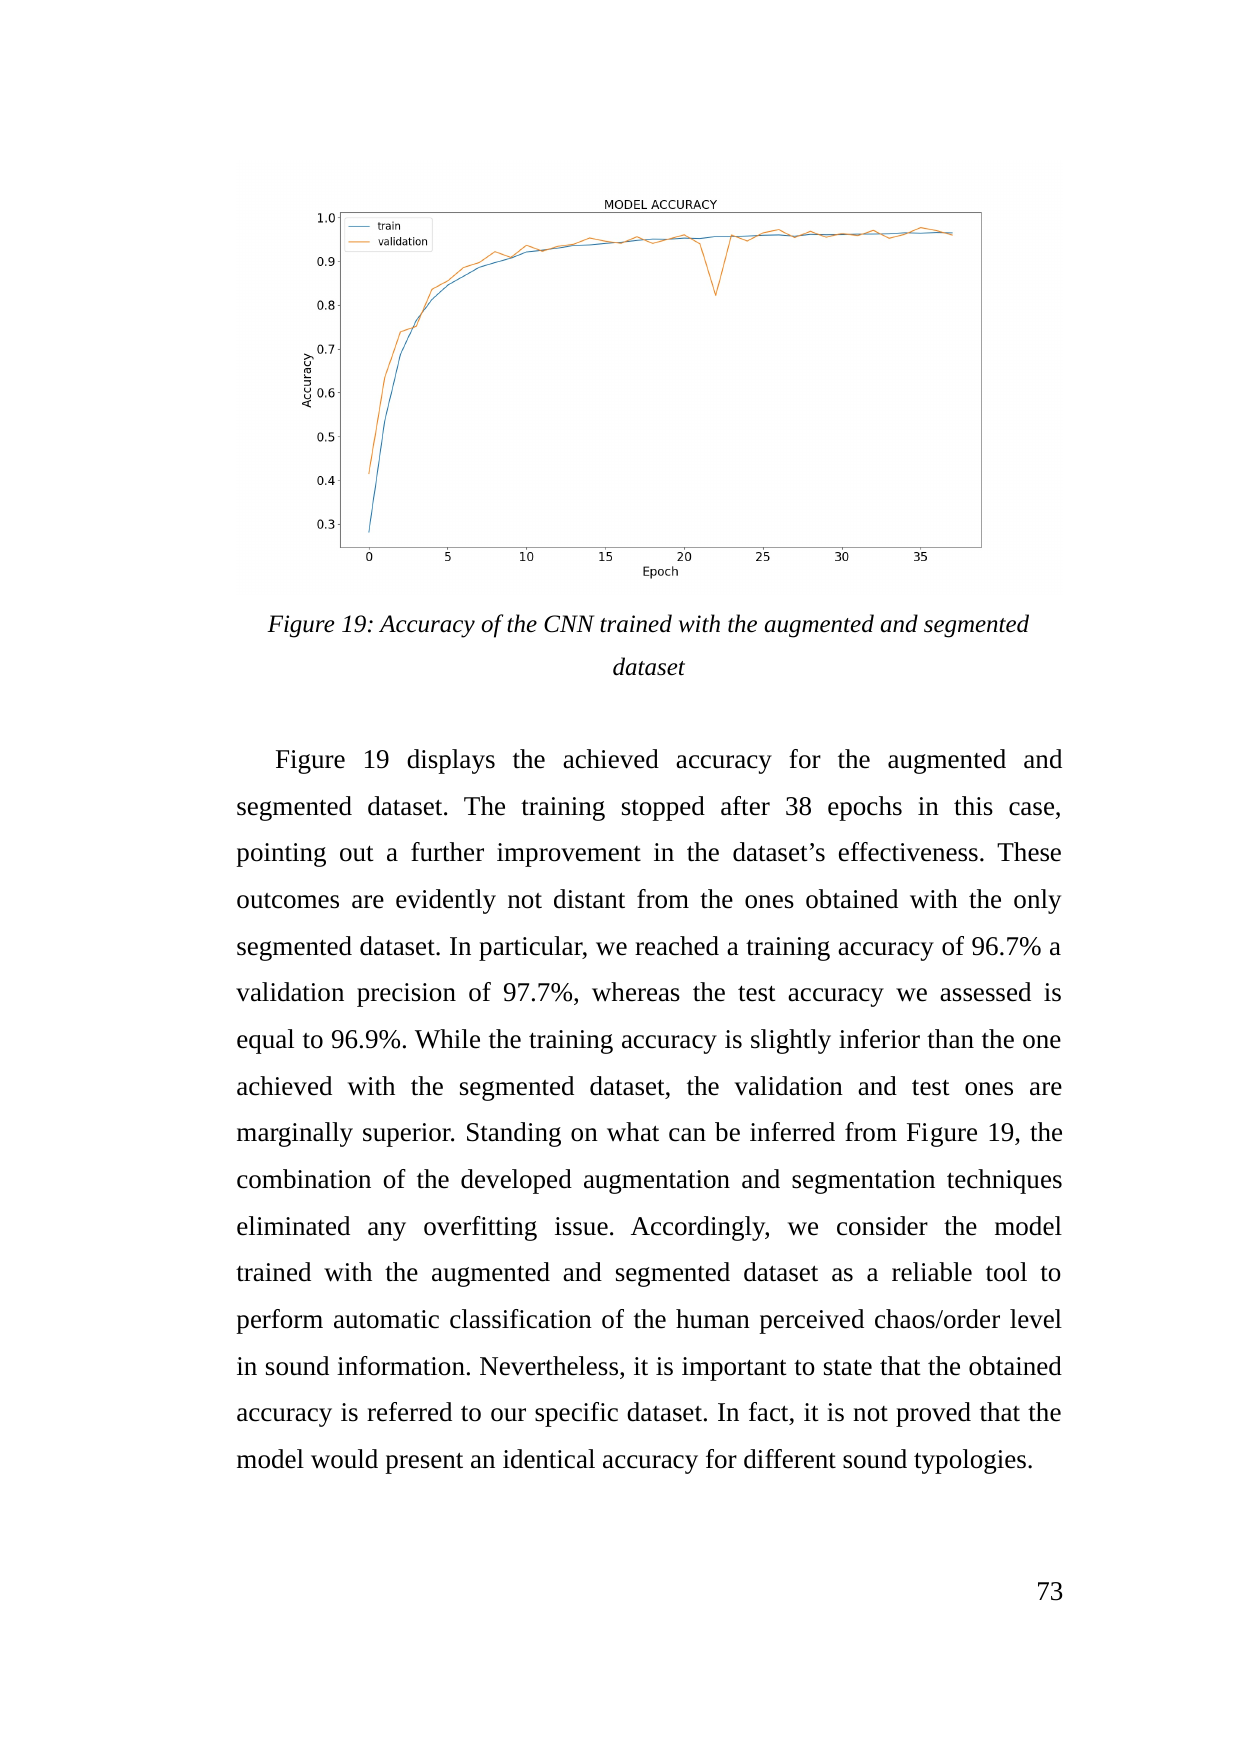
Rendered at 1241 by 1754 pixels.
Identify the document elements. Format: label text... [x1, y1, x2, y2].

text Figure 19: Accuracy of the CNN trained with the augmented and segmented dataset [236, 595, 1063, 681]
picture [236, 160, 1063, 595]
text Figure 19 displays the achieved accuracy for the augmented and segmented dataset. The training stopped after 38 epochs in this case, pointing out a further improvement in the dataset’s effectiveness. These outcomes are evidently not distant from the ones obtained with the only segmented dataset. In particular, we reached a training accuracy of 96.7% a validation precision of 97.7%, whereas the test accuracy we assessed is equal to 96.9%. While the training accuracy is slightly inferior than the one achieved with the segmented dataset, the validation and test ones are marginally superior. Standing on what can be inferred from Figure 19, the combination of the developed augmentation and segmentation techniques eliminated any overfitting issue. Accordingly, we consider the model trained with the augmented and segmented dataset as a reliable tool to perform automatic classification of the human perceived chaos/order level in sound information. Nevertheless, it is important to state that the obtained accuracy is referred to our specific dataset. In fact, it is not proved that the model would present an identical accuracy for different sound typologies. [236, 743, 1063, 1474]
